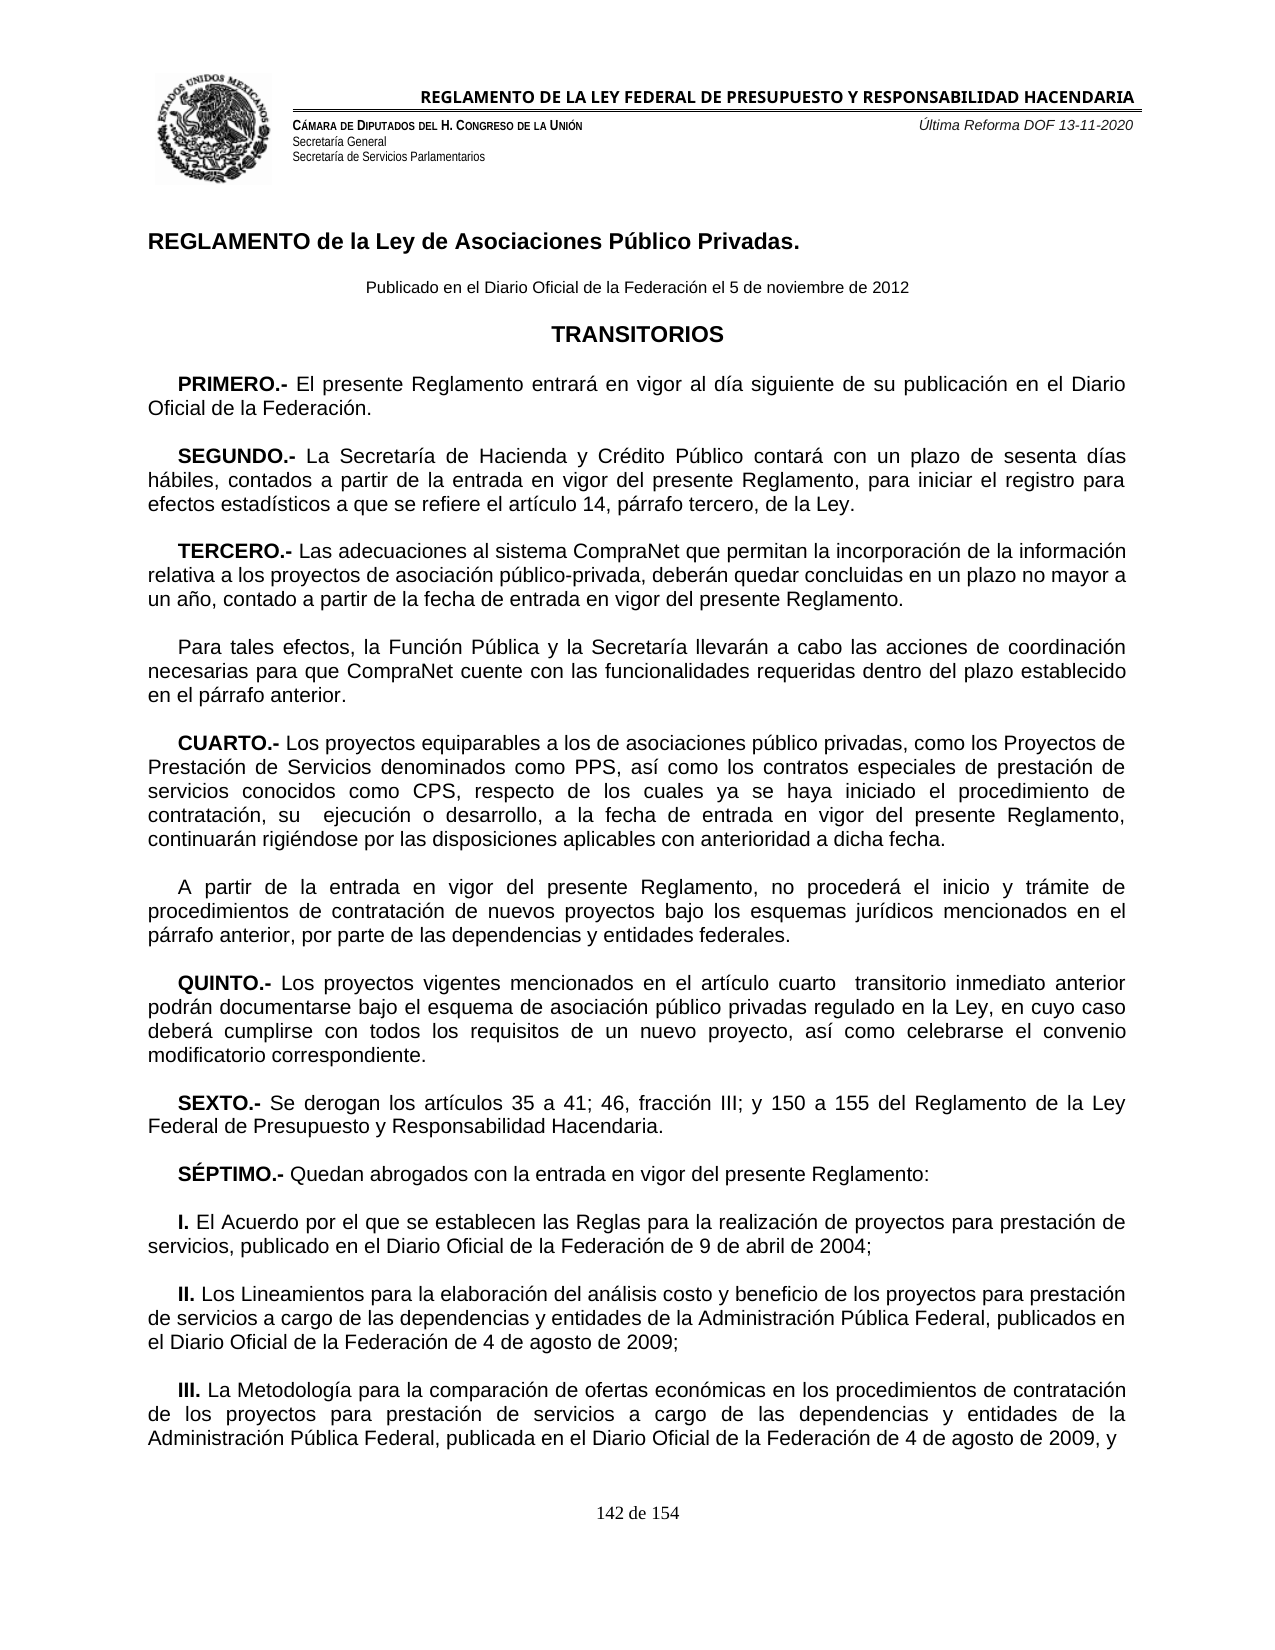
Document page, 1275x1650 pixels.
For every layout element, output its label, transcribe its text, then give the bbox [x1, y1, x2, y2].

text Para tales efectos, la Función Pública y la Secretaría llevarán a cabo las acciones de coordinación necesarias para que CompraNet cuente con las funcionalidades requeridas dentro del plazo establecido en el párrafo anterior. [148, 635, 1127, 707]
text A partir de la entrada en vigor del presente Reglamento, no procederá el inicio y trámite de procedimientos de contratación de nuevos proyectos bajo los esquemas jurídicos mencionados en el párrafo anterior, por parte de las dependencias y entidades federales. [148, 875, 1127, 947]
text III. La Metodología para la comparación de ofertas económicas en los procedimientos de contratación de los proyectos para prestación de servicios a cargo de las dependencias y entidades de la Administración Pública Federal, publicada en el Diario Oficial de la Federación de 4 de agosto de 2009, y [148, 1378, 1127, 1450]
text TERCERO.- Las adecuaciones al sistema CompraNet que permitan la incorporación de la información relativa a los proyectos de asociación público-privada, deberán quedar concluidas en un plazo no mayor a un año, contado a partir de la fecha de entrada en vigor del presente Reglamento. [148, 539, 1127, 611]
text QUINTO.- Los proyectos vigentes mencionados en el artículo cuarto transitorio inmediato anterior podrán documentarse bajo el esquema de asociación público privadas regulado en la Ley, en cuyo caso deberá cumplirse con todos los requisitos de un nuevo proyecto, así como celebrarse el convenio modificatorio correspondiente. [148, 971, 1127, 1066]
text REGLAMENTO de la Ley de Asociaciones Público Privadas. [148, 228, 1127, 254]
text I. El Acuerdo por el que se establecen las Reglas para la realización de proyectos para prestación de servicios, publicado en el Diario Oficial de la Federación de 9 de abril de 2004; [148, 1210, 1127, 1258]
text CUARTO.- Los proyectos equiparables a los de asociaciones público privadas, como los Proyectos de Prestación de Servicios denominados como PPS, así como los contratos especiales de prestación de servicios conocidos como CPS, respecto de los cuales ya se haya iniciado el procedimiento de contratación, su ejecución o desarrollo, a la fecha de entrada en vigor del presente Reglamento, continuarán rigiéndose por las disposiciones aplicables con anterioridad a dicha fecha. [148, 731, 1127, 851]
text SÉPTIMO.- Quedan abrogados con la entrada en vigor del presente Reglamento: [148, 1162, 1127, 1186]
text SEGUNDO.- La Secretaría de Hacienda y Crédito Público contará con un plazo de sesenta días hábiles, contados a partir de la entrada en vigor del presente Reglamento, para iniciar el registro para efectos estadísticos a que se refiere el artículo 14, párrafo tercero, de la Ley. [148, 443, 1127, 515]
text SEXTO.- Se derogan los artículos 35 a 41; 46, fracción III; y 150 a 155 del Reglamento de la Ley Federal de Presupuesto y Responsabilidad Hacendaria. [148, 1090, 1127, 1138]
text Publicado en el Diario Oficial de la Federación el 5 de noviembre de 2012 [148, 278, 1127, 297]
text PRIMERO.- El presente Reglamento entrará en vigor al día siguiente de su publicación en el Diario Oficial de la Federación. [148, 372, 1127, 419]
text TRANSITORIOS [148, 321, 1127, 348]
text II. Los Lineamientos para la elaboración del análisis costo y beneficio de los proyectos para prestación de servicios a cargo de las dependencias y entidades de la Administración Pública Federal, publicados en el Diario Oficial de la Federación de 4 de agosto de 2009; [148, 1282, 1127, 1354]
